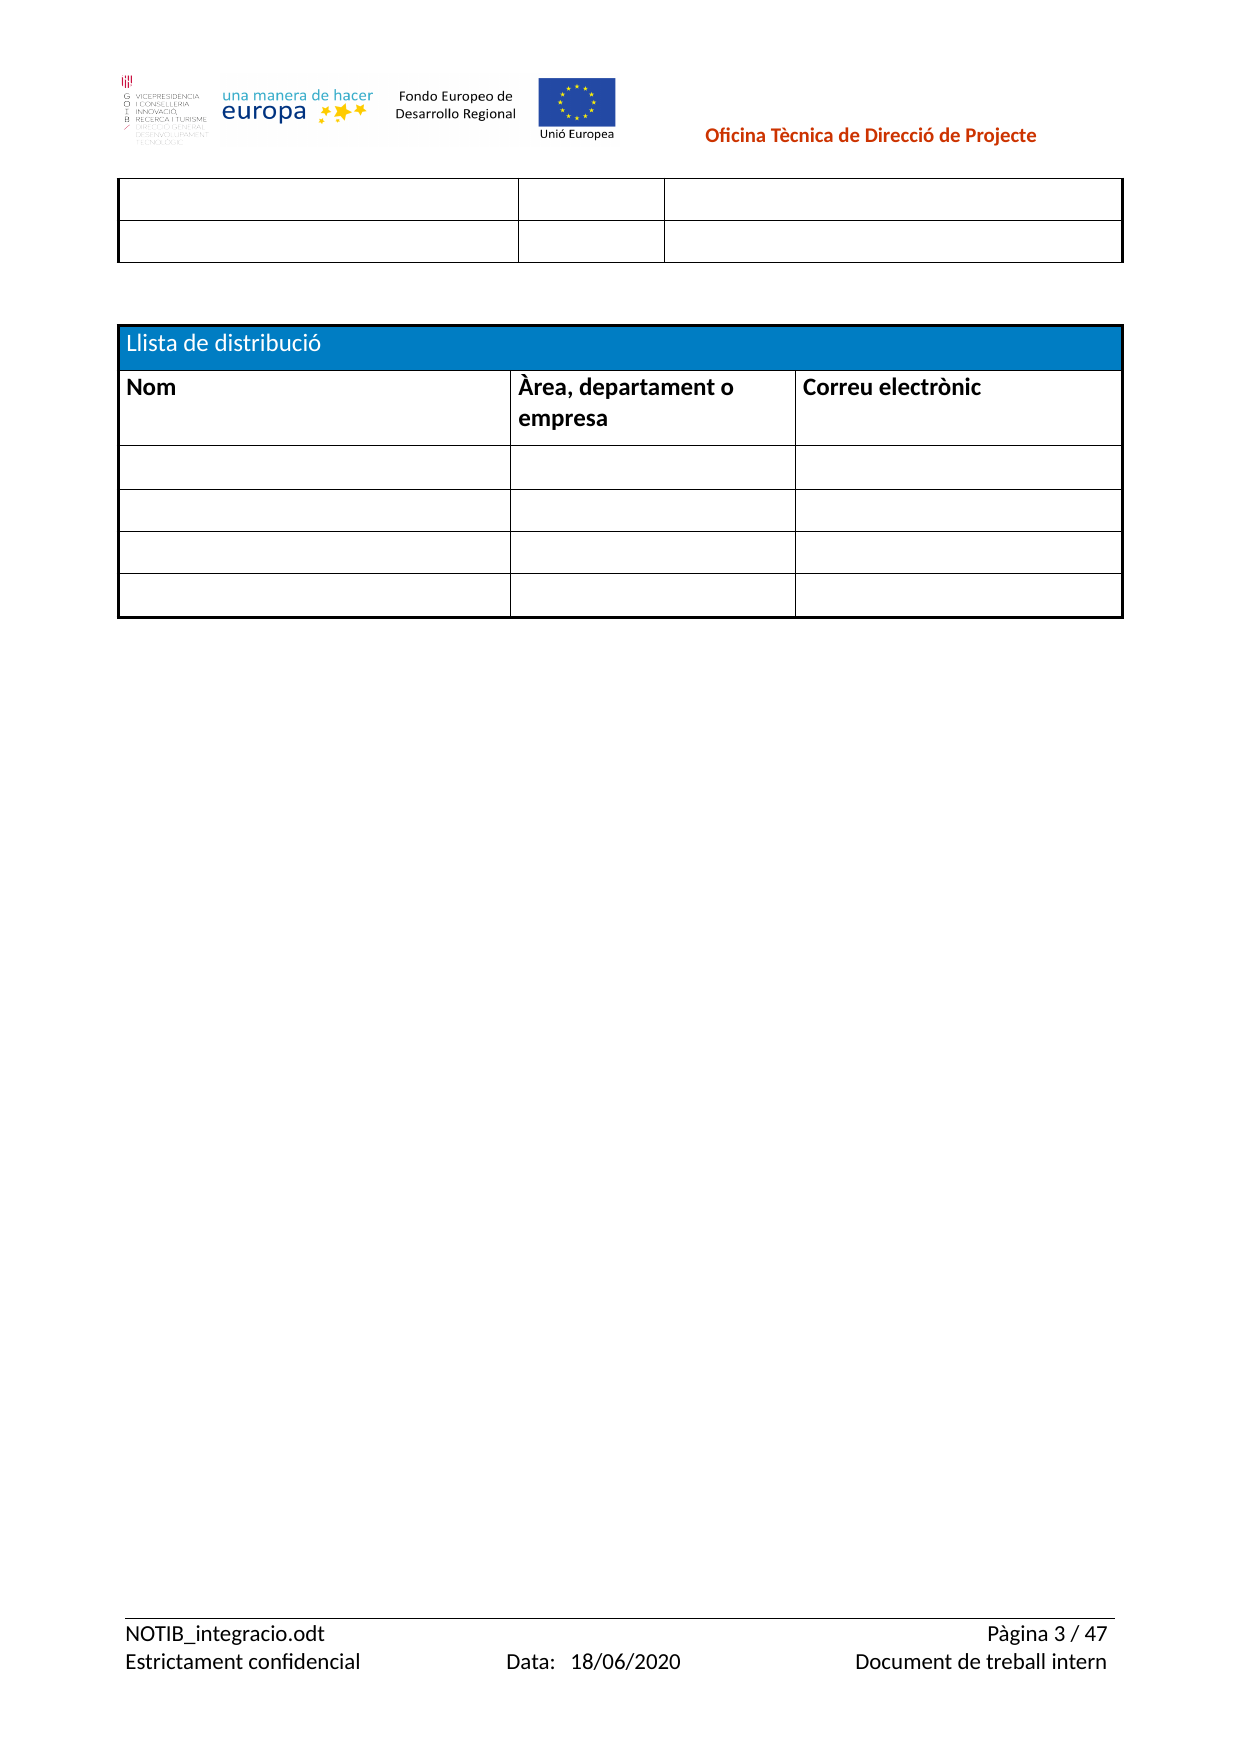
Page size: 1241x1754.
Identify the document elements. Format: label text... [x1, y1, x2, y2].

table_cell Àrea, departament o empresa [511, 371, 795, 445]
table_cell [519, 179, 664, 220]
table_cell [665, 221, 1121, 262]
table_cell [796, 490, 1121, 531]
table_cell [511, 574, 795, 616]
table_cell [511, 446, 795, 489]
table_cell [796, 532, 1121, 573]
table_cell Nom [120, 371, 510, 445]
table_cell [120, 179, 518, 220]
table_cell [665, 179, 1121, 220]
table_cell [511, 490, 795, 531]
picture [219, 73, 621, 147]
table_cell [120, 446, 510, 489]
table_cell [120, 574, 510, 616]
table_header Llista de distribució [120, 327, 1121, 370]
table_cell [511, 532, 795, 573]
table_cell [796, 446, 1121, 489]
table_cell [519, 221, 664, 262]
picture [118, 73, 213, 147]
table_cell [120, 490, 510, 531]
table_cell [120, 532, 510, 573]
table_cell [120, 221, 518, 262]
table_cell [796, 574, 1121, 616]
table_cell Correu electrònic [796, 371, 1121, 445]
